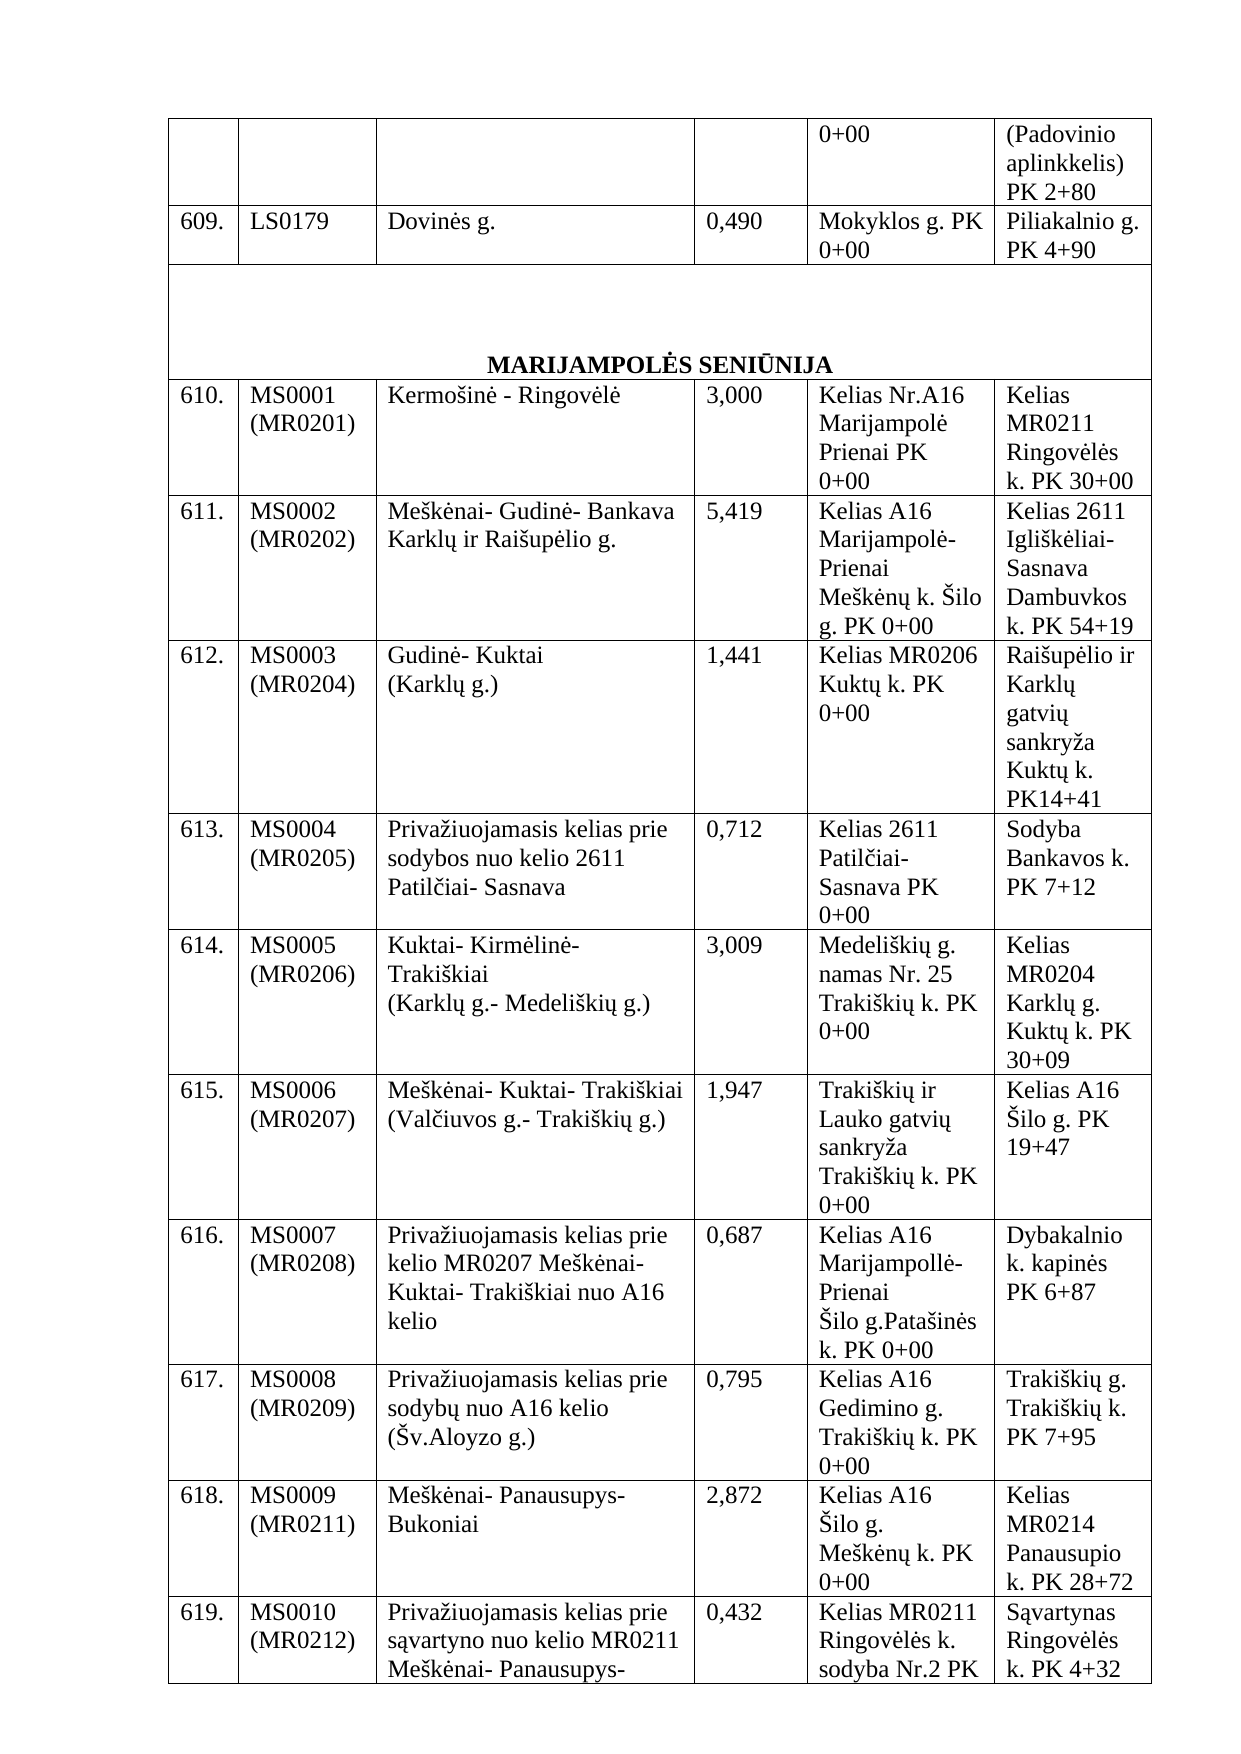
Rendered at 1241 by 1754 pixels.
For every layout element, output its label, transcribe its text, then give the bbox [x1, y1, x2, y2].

table_cell Kelias MR0204 Karklų g. Kuktų k. PK 30+09 [995, 930, 1151, 1074]
table_cell 1,441 [695, 641, 807, 813]
table_cell Kuktai- Kirmėlinė- Trakiškiai (Karklų g.- Medeliškių g.) [377, 930, 694, 1074]
table_cell Meškėnai- Kuktai- Trakiškiai (Valčiuvos g.- Trakiškių g.) [377, 1075, 694, 1219]
table_cell 612. [169, 641, 238, 813]
table_cell 611. [169, 496, 238, 639]
table_cell 0,490 [695, 206, 807, 264]
table_cell MS0003 (MR0204) [239, 641, 376, 813]
table_cell MS0010 (MR0212) [239, 1597, 376, 1683]
table_cell 616. [169, 1220, 238, 1363]
table_cell (Padovinio aplinkkelis) PK 2+80 [995, 119, 1151, 205]
table_cell 0,687 [695, 1220, 807, 1363]
table_cell [239, 119, 376, 205]
table_cell 2,872 [695, 1481, 807, 1596]
table_cell 1,947 [695, 1075, 807, 1219]
table_cell 3,009 [695, 930, 807, 1074]
table_cell Kelias A16 Marijampollė- Prienai Šilo g.Patašinės k. PK 0+00 [808, 1220, 994, 1363]
table_cell LS0179 [239, 206, 376, 264]
table_cell Mokyklos g. PK 0+00 [808, 206, 994, 264]
table_cell Dybakalnio k. kapinės PK 6+87 [995, 1220, 1151, 1363]
table_cell Medeliškių g. namas Nr. 25 Trakiškių k. PK 0+00 [808, 930, 994, 1074]
table_cell Kelias A16 Marijampolė- Prienai Meškėnų k. Šilo g. PK 0+00 [808, 496, 994, 639]
table_cell Kermošinė - Ringovėlė [377, 380, 694, 495]
table_cell 617. [169, 1365, 238, 1479]
table_cell Sodyba Bankavos k. PK 7+12 [995, 814, 1151, 929]
table_cell 0,712 [695, 814, 807, 929]
table_cell Privažiuojamasis kelias prie sodybų nuo A16 kelio (Šv.Aloyzo g.) [377, 1365, 694, 1479]
table_cell Kelias 2611 Patilčiai- Sasnava PK 0+00 [808, 814, 994, 929]
table_cell Kelias A16 Gedimino g. Trakiškių k. PK 0+00 [808, 1365, 994, 1479]
table_cell 3,000 [695, 380, 807, 495]
table_cell MARIJAMPOLĖS SENIŪNIJA [169, 265, 1151, 379]
table_cell 609. [169, 206, 238, 264]
table_cell 614. [169, 930, 238, 1074]
table_cell Piliakalnio g. PK 4+90 [995, 206, 1151, 264]
table_cell Kelias MR0211 Ringovėlės k. sodyba Nr.2 PK [808, 1597, 994, 1683]
table_cell Kelias MR0214 Panausupio k. PK 28+72 [995, 1481, 1151, 1596]
table_cell 619. [169, 1597, 238, 1683]
table_cell Sąvartynas Ringovėlės k. PK 4+32 [995, 1597, 1151, 1683]
table_cell Trakiškių ir Lauko gatvių sankryža Trakiškių k. PK 0+00 [808, 1075, 994, 1219]
table_cell [695, 119, 807, 205]
table_cell Privažiuojamasis kelias prie sodybos nuo kelio 2611 Patilčiai- Sasnava [377, 814, 694, 929]
table_cell 610. [169, 380, 238, 495]
table_cell Meškėnai- Panausupys- Bukoniai [377, 1481, 694, 1596]
table_cell MS0006 (MR0207) [239, 1075, 376, 1219]
table_cell 0,432 [695, 1597, 807, 1683]
table_cell 0+00 [808, 119, 994, 205]
table_cell Privažiuojamasis kelias prie kelio MR0207 Meškėnai- Kuktai- Trakiškiai nuo A16 kelio [377, 1220, 694, 1363]
table_cell 613. [169, 814, 238, 929]
table_cell MS0001 (MR0201) [239, 380, 376, 495]
table_cell Kelias MR0211 Ringovėlės k. PK 30+00 [995, 380, 1151, 495]
table_cell Kelias A16 Šilo g. Meškėnų k. PK 0+00 [808, 1481, 994, 1596]
table_cell [169, 119, 238, 205]
table_cell Gudinė- Kuktai (Karklų g.) [377, 641, 694, 813]
table_cell 618. [169, 1481, 238, 1596]
table_cell Meškėnai- Gudinė- Bankava Karklų ir Raišupėlio g. [377, 496, 694, 639]
table_cell Raišupėlio ir Karklų gatvių sankryža Kuktų k. PK14+41 [995, 641, 1151, 813]
table_cell Dovinės g. [377, 206, 694, 264]
table_cell [377, 119, 694, 205]
table_cell 615. [169, 1075, 238, 1219]
table_cell Kelias A16 Šilo g. PK 19+47 [995, 1075, 1151, 1219]
table_cell MS0008 (MR0209) [239, 1365, 376, 1479]
table_cell Kelias MR0206 Kuktų k. PK 0+00 [808, 641, 994, 813]
table_cell 5,419 [695, 496, 807, 639]
table_cell 0,795 [695, 1365, 807, 1479]
table_cell Kelias 2611 Igliškėliai- Sasnava Dambuvkos k. PK 54+19 [995, 496, 1151, 639]
table_cell MS0007 (MR0208) [239, 1220, 376, 1363]
table_cell Trakiškių g. Trakiškių k. PK 7+95 [995, 1365, 1151, 1479]
table_cell MS0002 (MR0202) [239, 496, 376, 639]
table_cell MS0009 (MR0211) [239, 1481, 376, 1596]
table_cell Kelias Nr.A16 Marijampolė Prienai PK 0+00 [808, 380, 994, 495]
table_cell MS0004 (MR0205) [239, 814, 376, 929]
table_cell MS0005 (MR0206) [239, 930, 376, 1074]
table_cell Privažiuojamasis kelias prie sąvartyno nuo kelio MR0211 Meškėnai- Panausupys- [377, 1597, 694, 1683]
